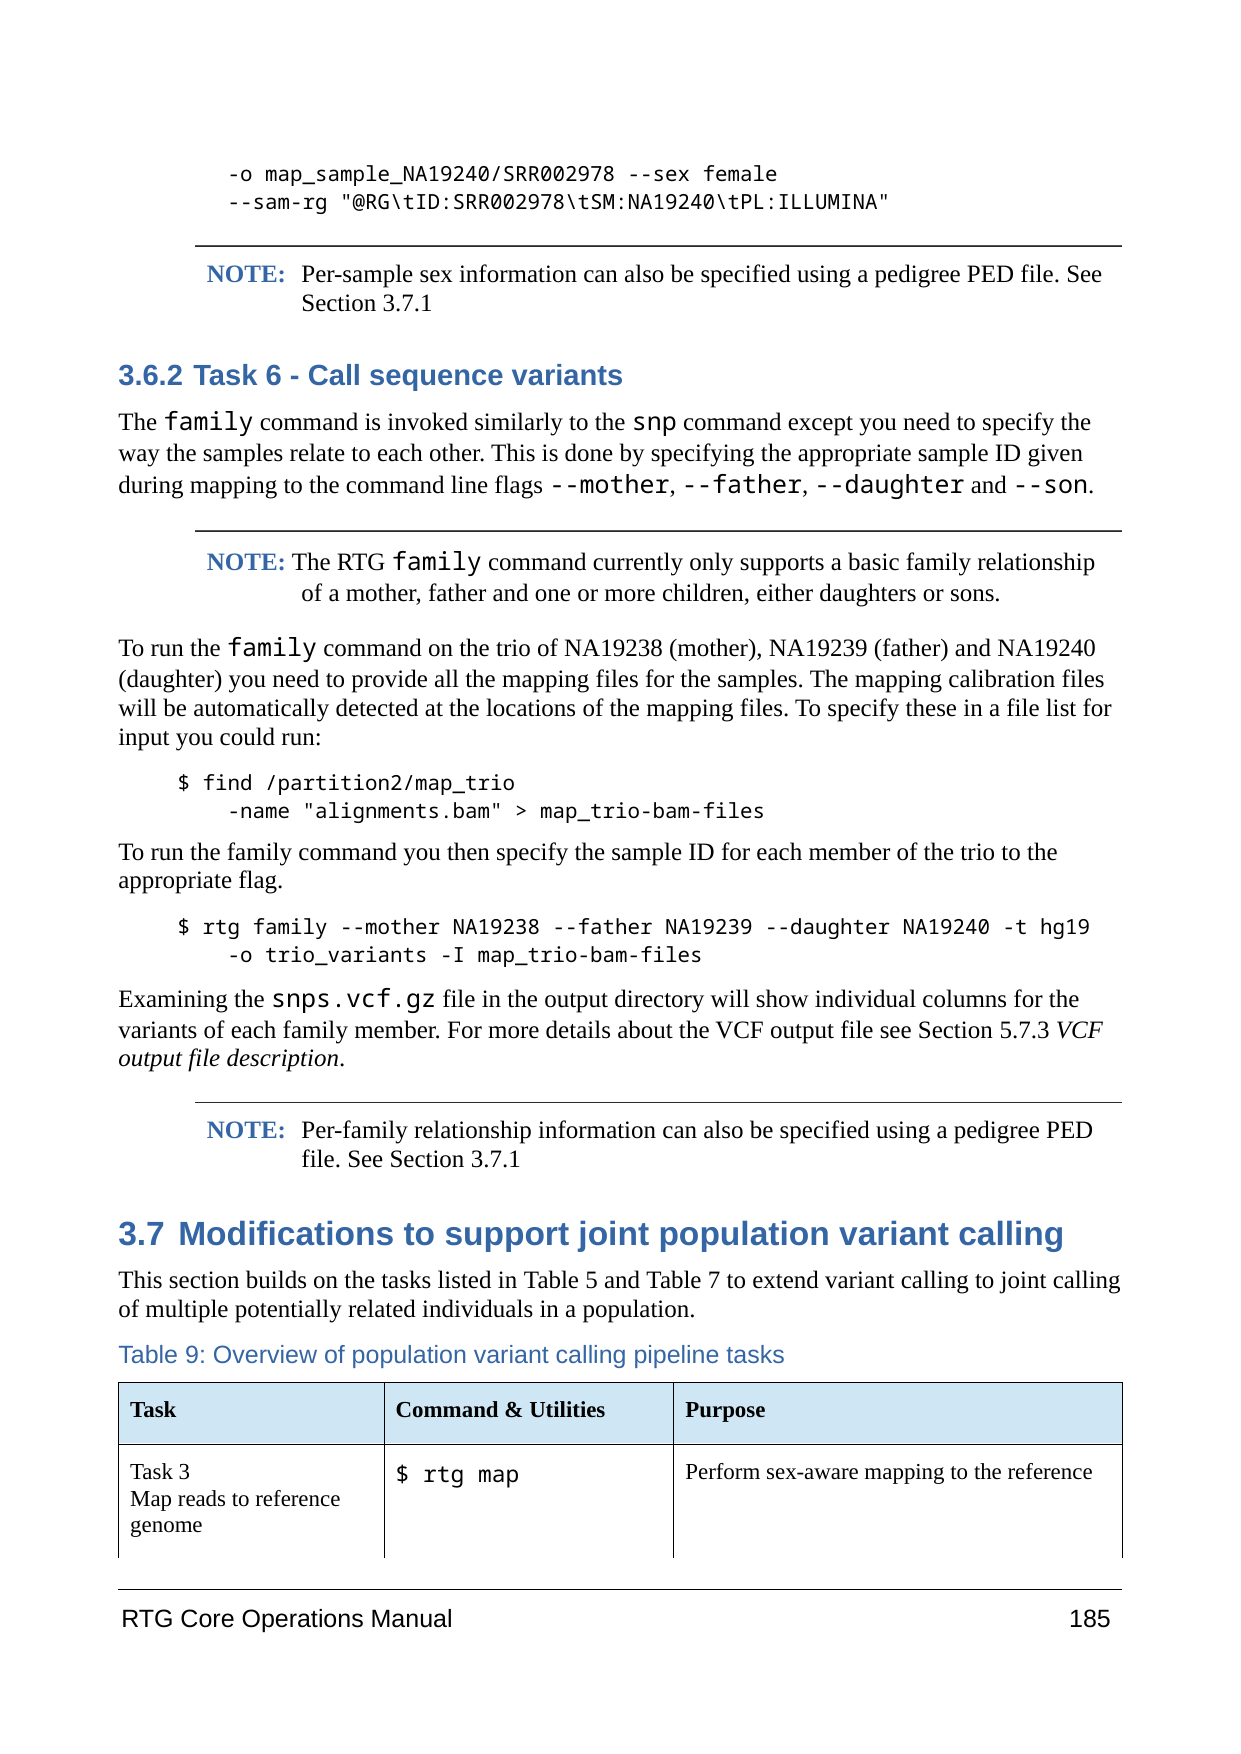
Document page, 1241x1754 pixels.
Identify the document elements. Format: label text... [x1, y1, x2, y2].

text To run the family command you then specify the sample ID for each member of the trio to the appropriate flag. [118, 837, 1122, 894]
text --sam-rg "@RG\tID:SRR002978\tSM:NA19240\tPL:ILLUMINA" [177, 187, 1122, 216]
table_cell $ rtg map [385, 1445, 673, 1558]
text NOTE: Per-family relationship information can also be specified using a pedigree PED file. See Section 3.7.1 [195, 1104, 1122, 1185]
subtitle Task 6 - Call sequence variants [118, 358, 1122, 391]
table_header Command & Utilities [385, 1383, 673, 1443]
text Table 9: Overview of population variant calling pipeline tasks [118, 1341, 1122, 1369]
text $ find /partition2/map_trio [177, 768, 1122, 797]
text To run the family command on the trio of NA19238 (mother), NA19239 (father) and NA19240 (daughter) you need to provide all the mapping files for the samples. The mapping calibration files will be automatically detected at the locations of the mapping files. To specify these in a file list for input you could run: [118, 630, 1122, 750]
table_cell Task 3 Map reads to reference genome [119, 1445, 384, 1558]
text NOTE: Per-sample sex information can also be specified using a pedigree PED file. See Section 3.7.1 [195, 248, 1122, 328]
text Examining the snps.vcf.gz file in the output directory will show individual columns for the variants of each family member. For more details about the VCF output file see Section 5.7.3 VCF output file description. [118, 981, 1122, 1072]
text $ rtg family --mother NA19238 --father NA19239 --daughter NA19240 -t hg19 [177, 912, 1122, 940]
table_cell Perform sex-aware mapping to the reference [674, 1445, 1122, 1558]
text -name "alignments.bam" > map_trio-bam-files [177, 797, 1122, 825]
text -o trio_variants -I map_trio-bam-files [177, 940, 1122, 969]
table_header Purpose [674, 1383, 1122, 1443]
text The family command is invoked similarly to the snp command except you need to specify the way the samples relate to each other. This is done by specifying the appropriate sample ID given during mapping to the command line flags --mother, --father, --daughter and --son. [118, 403, 1122, 500]
table_header Task [119, 1383, 384, 1443]
text NOTE: The RTG family command currently only supports a basic family relationship of a mother, father and one or more children, either daughters or sons. [195, 533, 1122, 618]
subtitle Modifications to support joint population variant calling [118, 1214, 1122, 1253]
text This section builds on the tasks listed in Table 5 and Table 7 to extend variant calling to joint calling of multiple potentially related individuals in a population. [118, 1265, 1122, 1323]
text -o map_sample_NA19240/SRR002978 --sex female [177, 159, 1122, 187]
